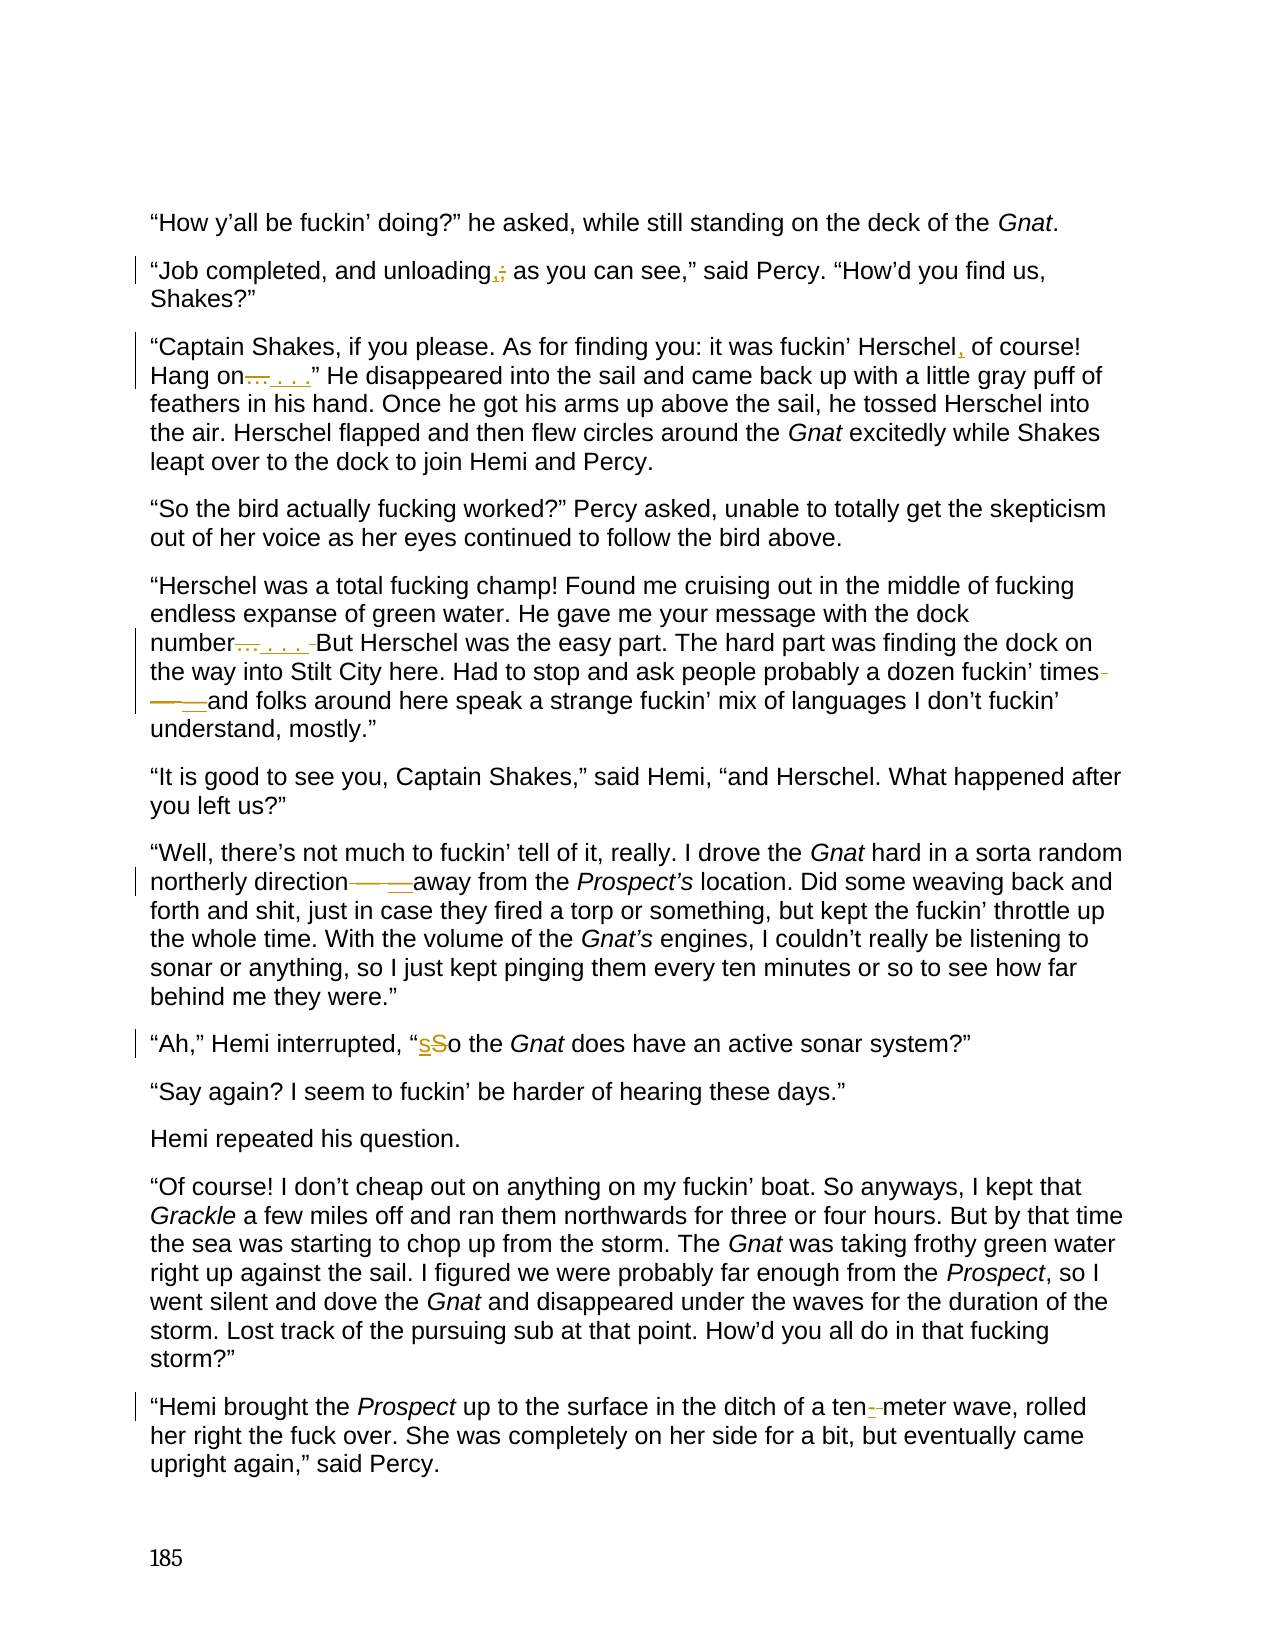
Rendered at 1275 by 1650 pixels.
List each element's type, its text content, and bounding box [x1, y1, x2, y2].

text “Well, there’s not much to fuckin’ tell of it, really. I drove the Gnat hard in a sorta random northerly direction—away from the Prospect’s location. Did some weaving back and forth and shit, just in case they fired a torp or something, but kept the fuckin’ throttle up the whole time. With the volume of the Gnat’s engines, I couldn’t really be listening to sonar or anything, so I just kept pinging them every ten minutes or so to see how far behind me they were.” [150, 838, 1125, 1011]
text “It is good to see you, Captain Shakes,” said Hemi, “and Herschel. What happened after you left us?” [150, 762, 1125, 819]
text “Herschel was a total fucking champ! Found me cruising out in the middle of fucking endless expanse of green water. He gave me your message with the dock number . . . But Herschel was the easy part. The hard part was finding the dock on the way into Stilt City here. Had to stop and ask people probably a dozen fuckin’ times—and folks around here speak a strange fuckin’ mix of languages I don’t fuckin’ understand, mostly.” [150, 571, 1125, 743]
text “Captain Shakes, if you please. As for finding you: it was fuckin’ Herschel, of course! Hang on . . .” He disappeared into the sail and came back up with a little gray puff of feathers in his hand. Once he got his arms up above the sail, he tossed Herschel into the air. Herschel flapped and then flew circles around the Gnat excitedly while Shakes leapt over to the dock to join Hemi and Percy. [150, 332, 1125, 476]
text Hemi repeated his question. [150, 1124, 1125, 1153]
text “So the bird actually fucking worked?” Percy asked, unable to totally get the skepticism out of her voice as her eyes continued to follow the bird above. [150, 494, 1125, 552]
text “Job completed, and unloading, as you can see,” said Percy. “How’d you find us, Shakes?” [150, 256, 1125, 313]
text “Ah,” Hemi interrupted, “so the Gnat does have an active sonar system?” [150, 1029, 1125, 1058]
text “Of course! I don’t cheap out on anything on my fuckin’ boat. So anyways, I kept that Grackle a few miles off and ran them northwards for three or four hours. But by that time the sea was starting to chop up from the storm. The Gnat was taking frothy green water right up against the sail. I figured we were probably far enough from the Prospect, so I went silent and dove the Gnat and disappeared under the waves for the duration of the storm. Lost track of the pursuing sub at that point. How’d you all do in that fucking storm?” [150, 1172, 1125, 1373]
text “Hemi brought the Prospect up to the surface in the ditch of a ten-meter wave, rolled her right the fuck over. She was completely on her side for a bit, but eventually came upright again,” said Percy. [150, 1392, 1125, 1478]
text “Say again? I seem to fuckin’ be harder of hearing these days.” [150, 1077, 1125, 1106]
text “How y’all be fuckin’ doing?” he asked, while still standing on the deck of the Gnat. [150, 208, 1125, 237]
